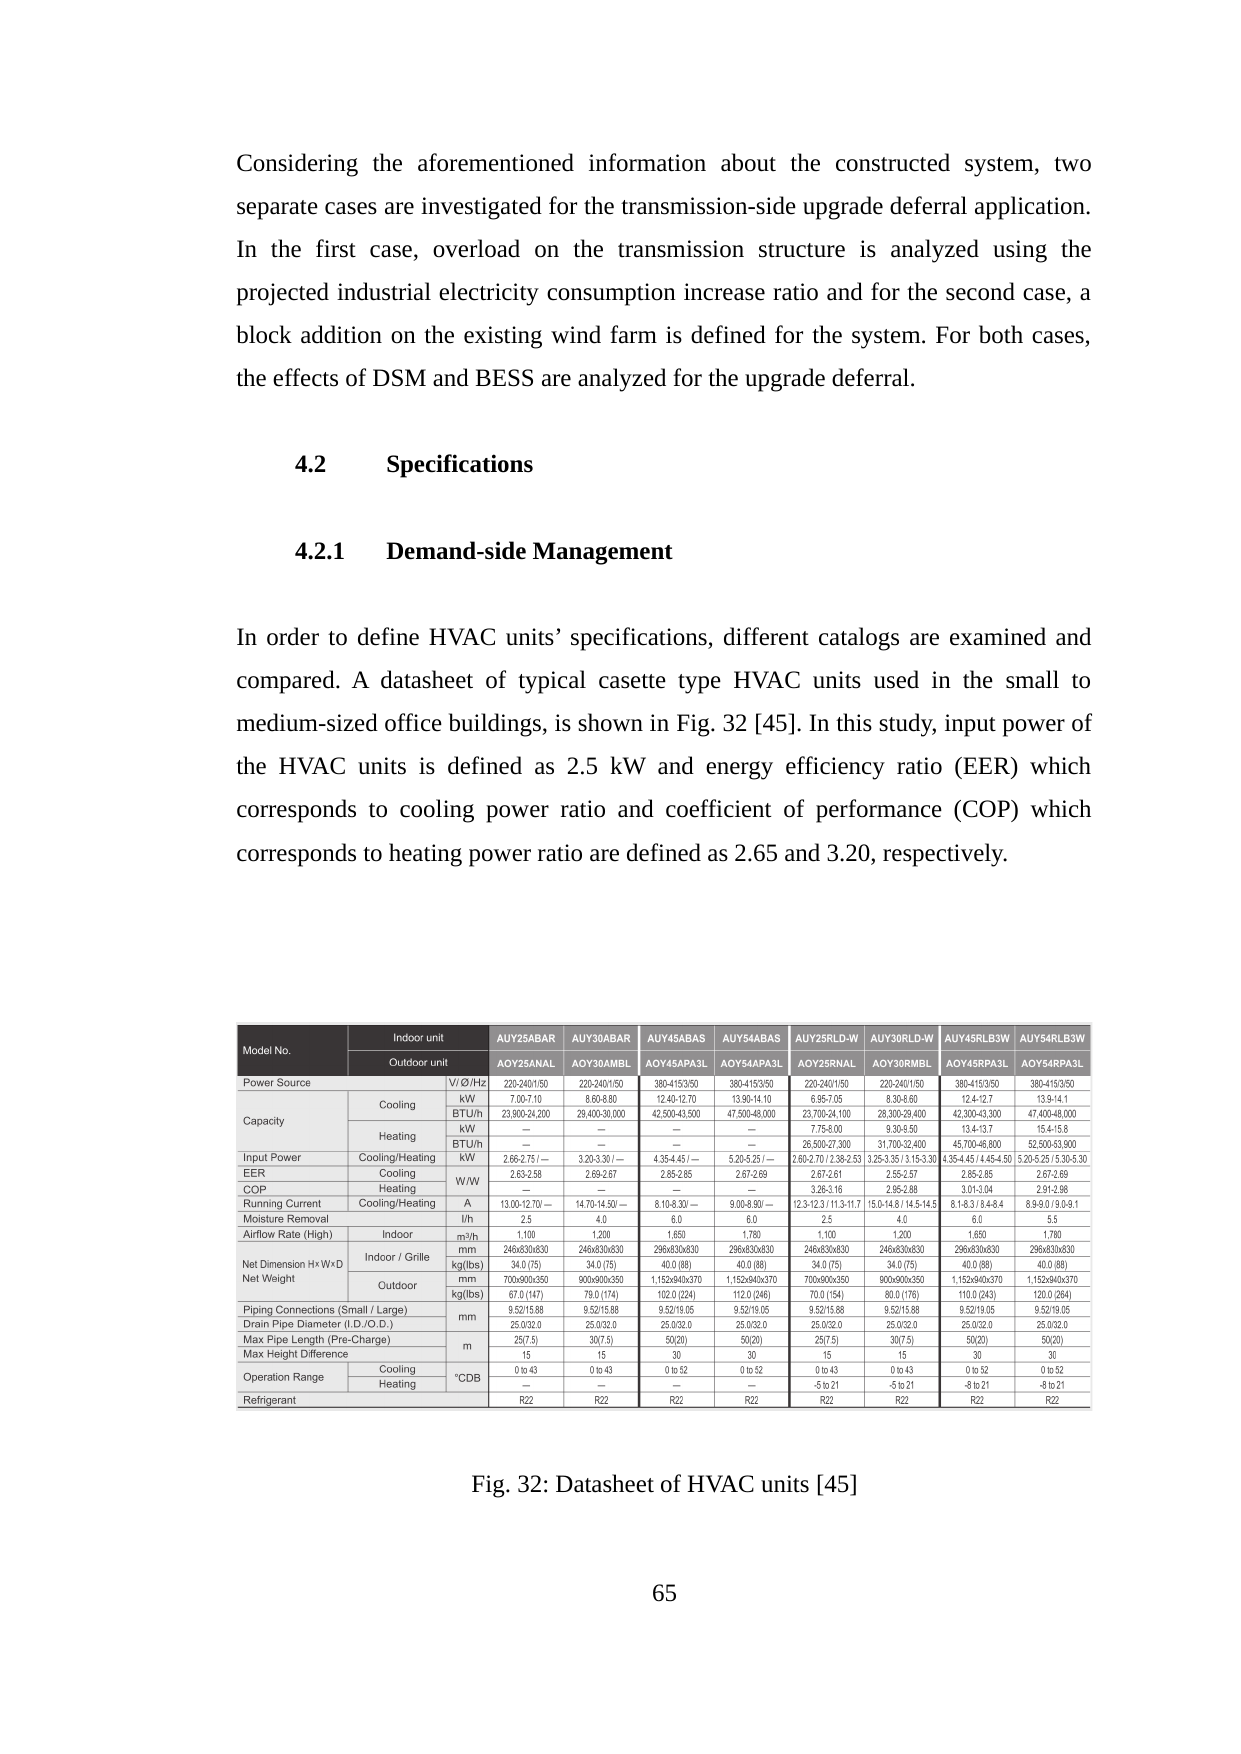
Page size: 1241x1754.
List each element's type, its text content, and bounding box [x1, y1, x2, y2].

list Specifications [295, 449, 1093, 478]
text Considering the aforementioned information about the constructed system, two separate cases are investigated for the transmission-side upgrade deferral application. In the first case, overload on the transmission structure is analyzed using the projected industrial electricity consumption increase ratio and for the second case, a block addition on the existing wind farm is defined for the system. For both cases, the effects of DSM and BESS are analyzed for the upgrade deferral. [236, 148, 1093, 392]
picture [236, 1022, 1093, 1411]
text In order to define HVAC units’ specifications, different catalogs are examined and compared. A datasheet of typical casette type HVAC units used in the small to medium-sized office buildings, is shown in Fig. 32 [45]⁠. In this study, input power of the HVAC units is defined as 2.5 kW and energy efficiency ratio (EER) which corresponds to cooling power ratio and coefficient of performance (COP) which corresponds to heating power ratio are defined as 2.65 and 3.20, respectively. [236, 622, 1093, 866]
list Demand-side Management [295, 536, 1093, 564]
text Fig. 32: Datasheet of HVAC units [45]⁠ [236, 1469, 1093, 1498]
